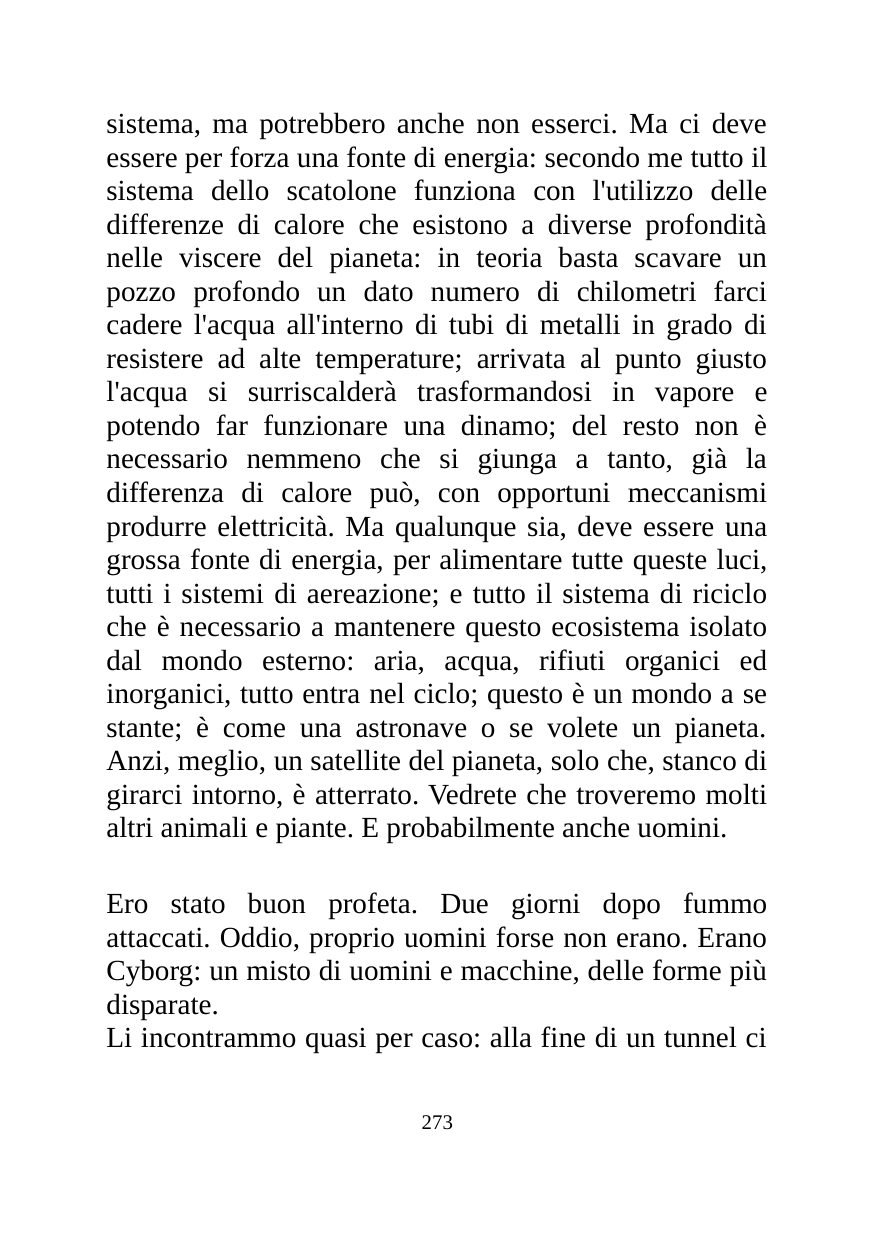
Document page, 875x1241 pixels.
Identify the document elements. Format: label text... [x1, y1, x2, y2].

text sistema, ma potrebbero anche non esserci. Ma ci deve essere per forza una fonte di energia: secondo me tutto il sistema dello scatolone funziona con l'utilizzo delle differenze di calore che esistono a diverse profondità nelle viscere del pianeta: in teoria basta scavare un pozzo profondo un dato numero di chilometri farci cadere l'acqua all'interno di tubi di metalli in grado di resistere ad alte temperature; arrivata al punto giusto l'acqua si surriscalderà trasformandosi in vapore e potendo far funzionare una dinamo; del resto non è necessario nemmeno che si giunga a tanto, già la differenza di calore può, con opportuni meccanismi produrre elettricità. Ma qualunque sia, deve essere una grossa fonte di energia, per alimentare tutte queste luci, tutti i sistemi di aereazione; e tutto il sistema di riciclo che è necessario a mantenere questo ecosistema isolato dal mondo esterno: aria, acqua, rifiuti organici ed inorganici, tutto entra nel ciclo; questo è un mondo a se stante; è come una astronave o se volete un pianeta. Anzi, meglio, un satellite del pianeta, solo che, stanco di girarci intorno, è atterrato. Vedrete che troveremo molti altri animali e piante. E probabilmente anche uomini. [106, 106, 768, 844]
text Li incontrammo quasi per caso: alla fine di un tunnel ci [106, 1020, 768, 1054]
text Ero stato buon profeta. Due giorni dopo fummo attaccati. Oddio, proprio uomini forse non erano. Erano Cyborg: un misto di uomini e macchine, delle forme più disparate. [106, 886, 768, 1020]
